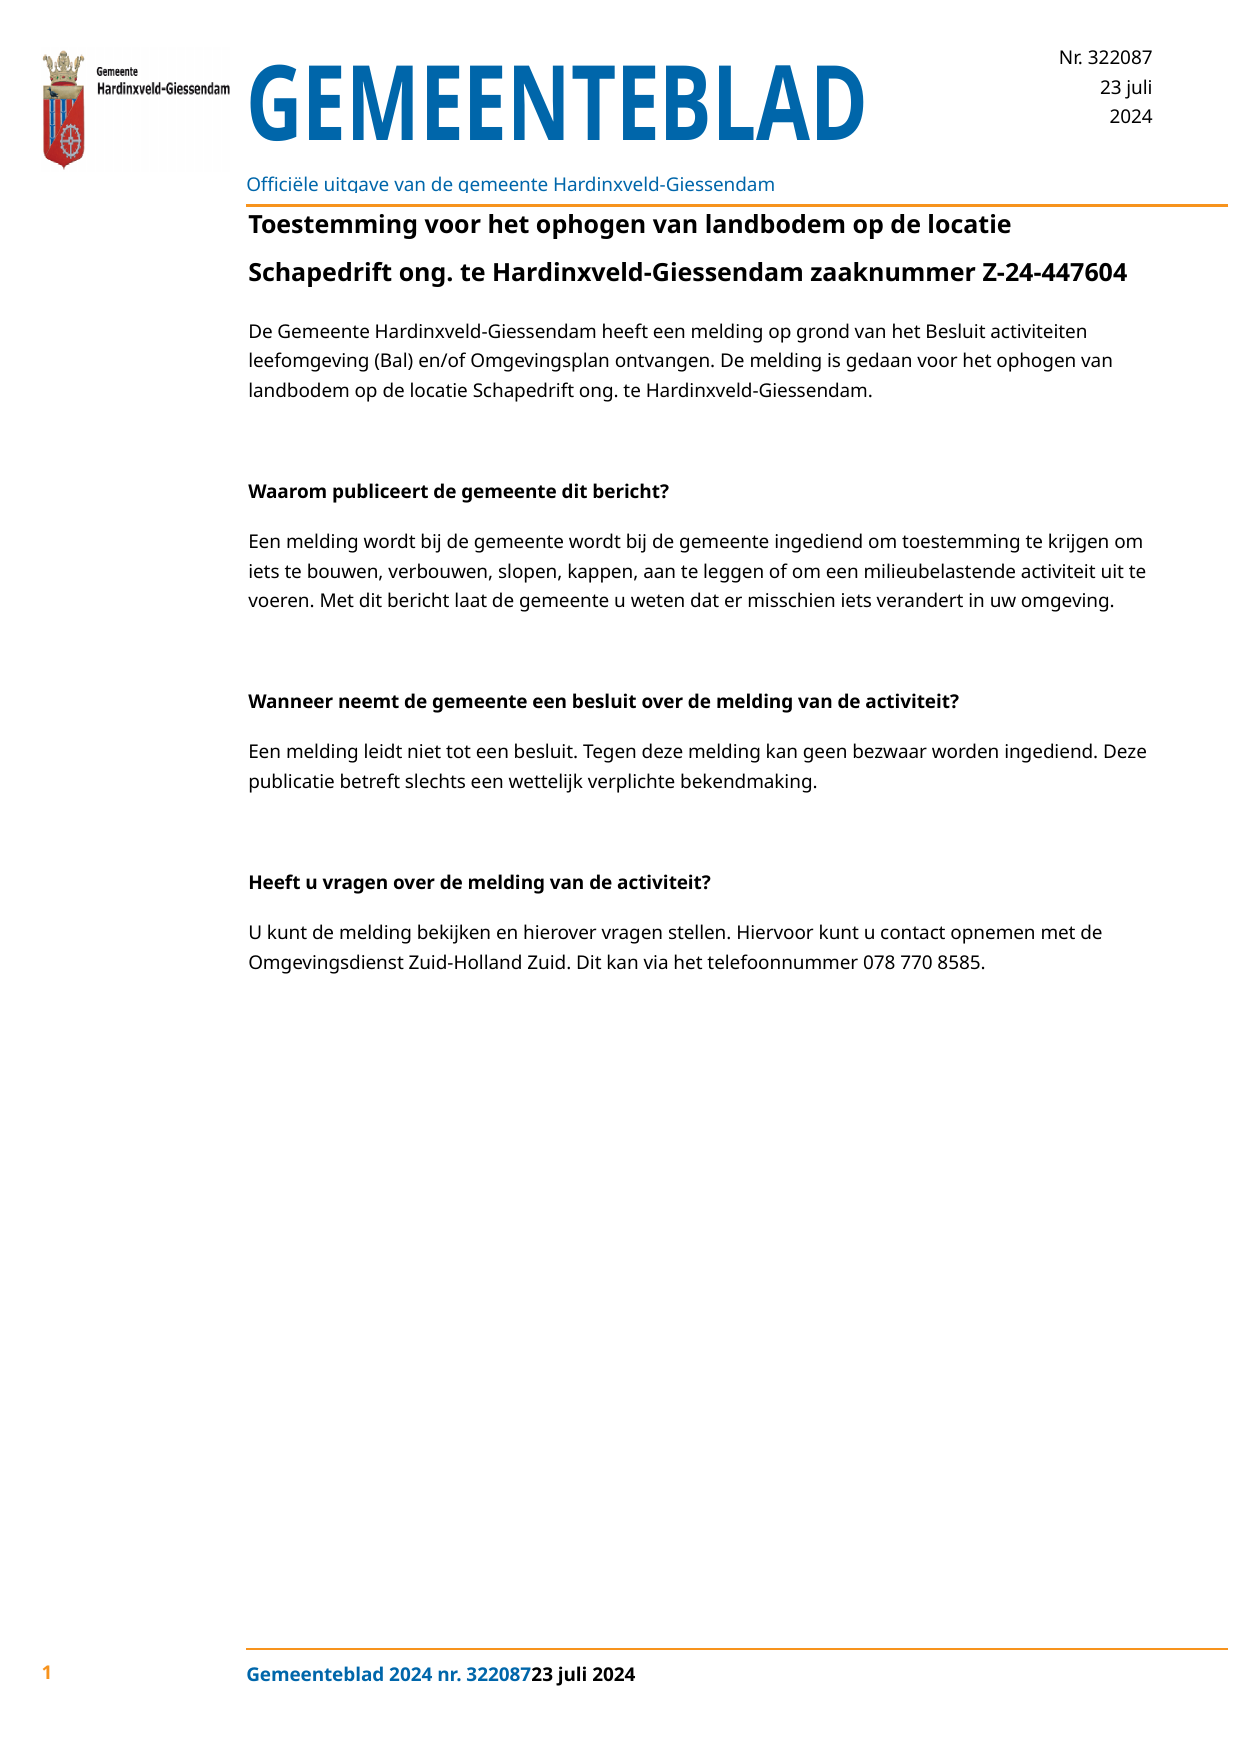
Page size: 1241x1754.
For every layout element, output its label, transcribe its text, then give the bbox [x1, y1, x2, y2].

text De Gemeente Hardinxveld-Giessendam heeft een melding op grond van het Besluit activiteiten leefomgeving (Bal) en/of Omgevingsplan ontvangen. De melding is gedaan voor het ophogen van landbodem op de locatie Schapedrift ong. te Hardinxveld-Giessendam. [248, 318, 1152, 403]
text Toestemming voor het ophogen van landbodem op de locatie Schapedrift ong. te Hardinxveld-Giessendam zaaknummer Z-24-447604 [248, 207, 1152, 288]
text Een melding wordt bij de gemeente wordt bij de gemeente ingediend om toestemming te krijgen om iets te bouwen, verbouwen, slopen, kappen, aan te leggen of om een milieubelastende activiteit uit te voeren. Met dit bericht laat de gemeente u weten dat er misschien iets verandert in uw omgeving. [248, 528, 1152, 613]
text Een melding leidt niet tot een besluit. Tegen deze melding kan geen bezwaar worden ingediend. Deze publicatie betreft slechts een wettelijk verplichte bekendmaking. [248, 739, 1152, 794]
text Heeft u vragen over de melding van de activiteit? [248, 869, 1152, 895]
text U kunt de melding bekijken en hierover vragen stellen. Hiervoor kunt u contact opnemen met de Omgevingsdienst Zuid-Holland Zuid. Dit kan via het telefoonnummer 078 770 8585. [248, 919, 1152, 975]
picture [41, 47, 231, 172]
text Wanneer neemt de gemeente een besluit over de melding van de activiteit? [248, 688, 1152, 714]
text Waarom publiceert de gemeente dit bericht? [248, 478, 1152, 504]
